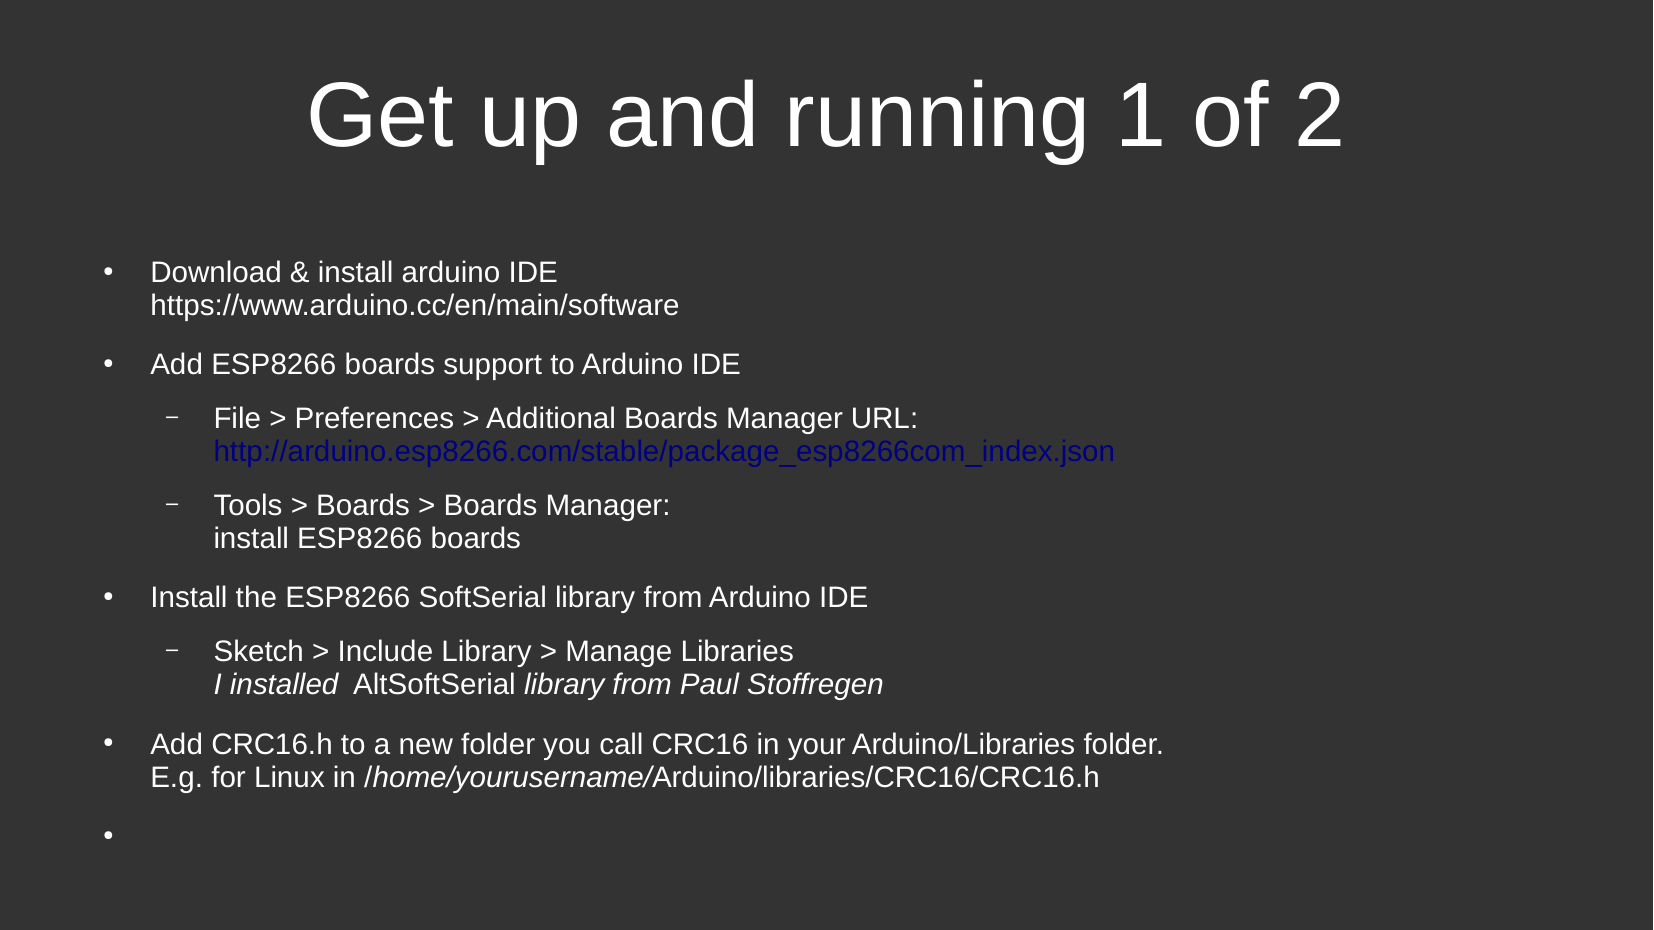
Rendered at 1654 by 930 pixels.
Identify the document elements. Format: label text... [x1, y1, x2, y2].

title Get up and running 1 of 2 [82, 37, 1571, 193]
list Download & install arduino IDE https://www.arduino.cc/en/main/software Add ESP8266 boards support to Arduino IDE File > Preferences > Additional Boards Manager URL: http://arduino.esp8266.com/stable/package_esp8266com_index.json Tools > Boards > Boards Manager: install ESP8266 boards Install the ESP8266 SoftSerial library from Arduino IDE Sketch > Include Library > Manage Libraries I installed AltSoftSerial library from Paul Stoffregen Add CRC16.h to a new folder you call CRC16 in your Arduino/Libraries folder. E.g. for Linux in /home/yourusername/Arduino/libraries/CRC16/CRC16.h [87, 255, 1576, 796]
